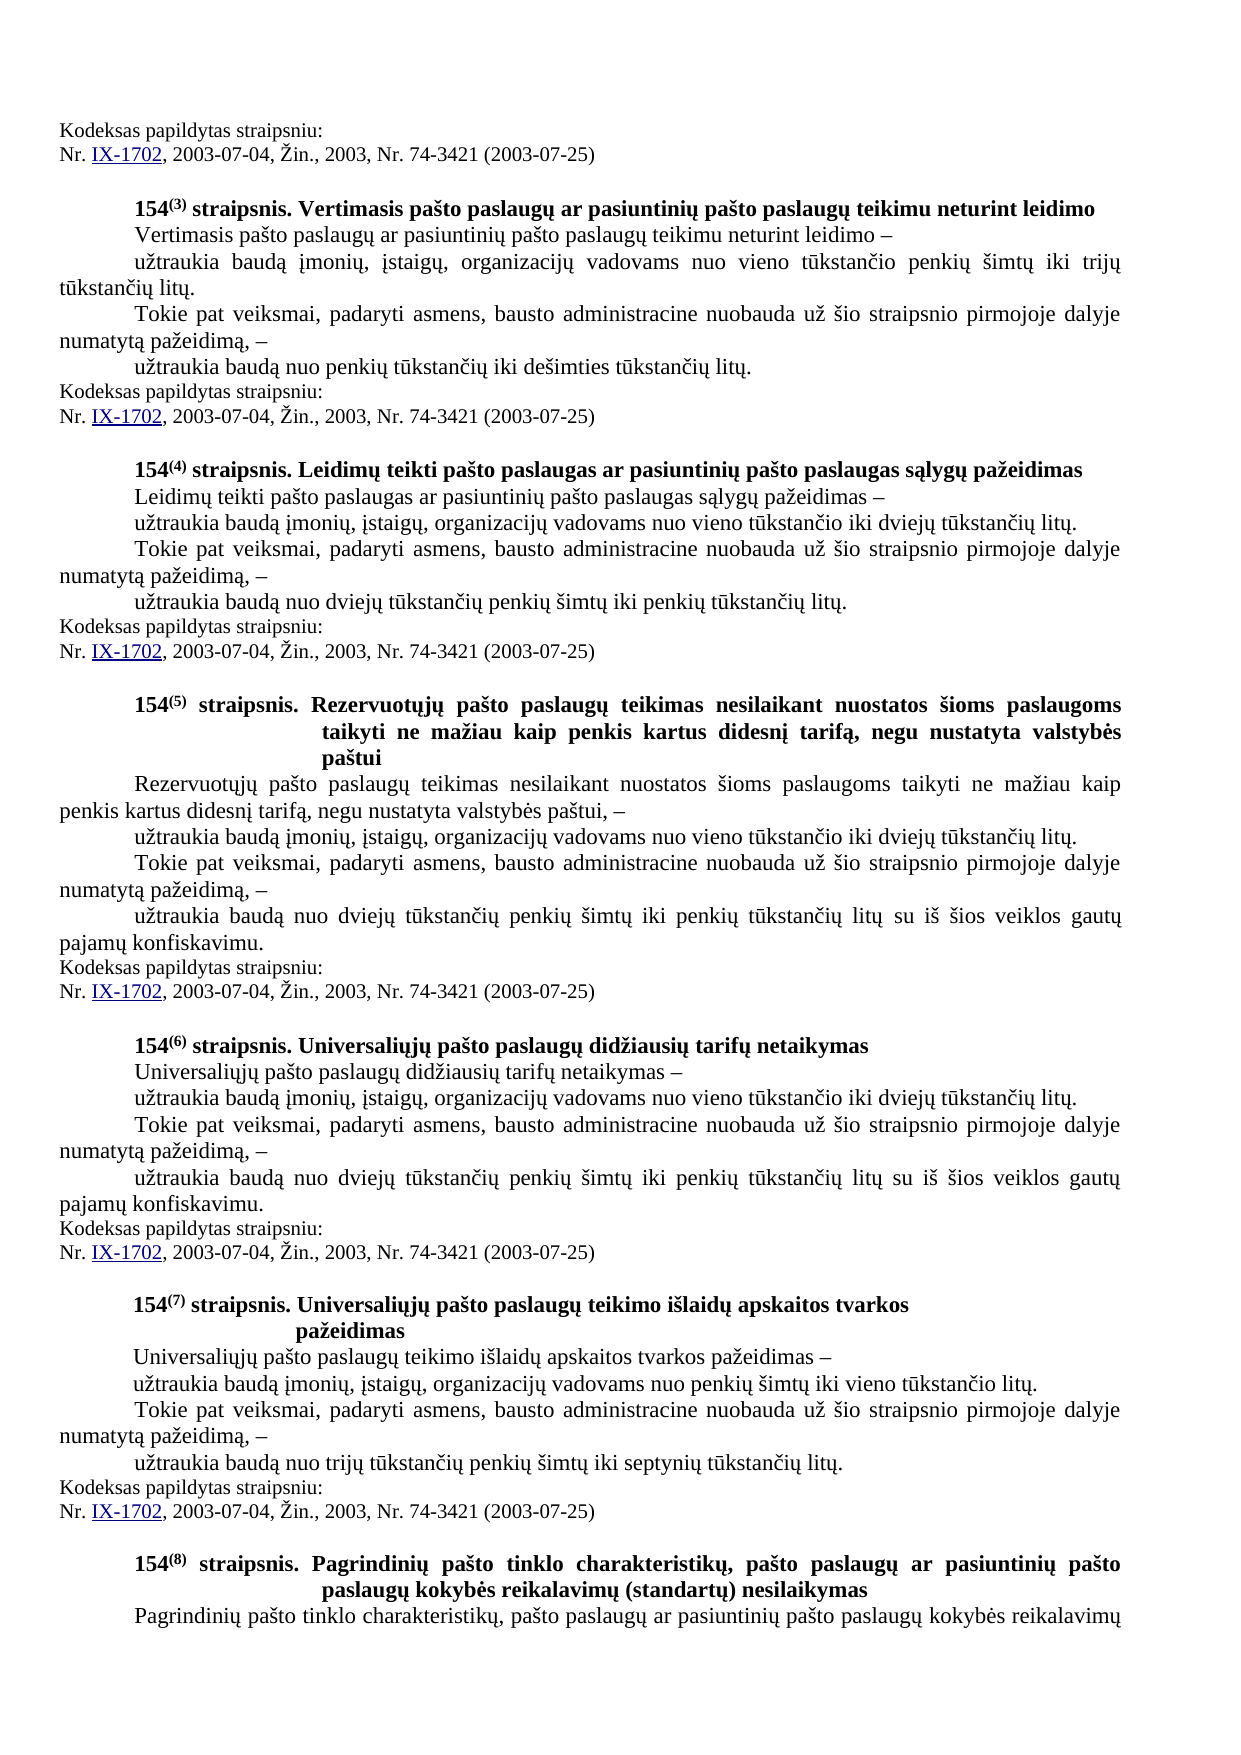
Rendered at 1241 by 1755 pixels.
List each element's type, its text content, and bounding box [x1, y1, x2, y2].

text Nr. IX-1702, 2003-07-04, Žin., 2003, Nr. 74-3421 (2003-07-25) [59, 638, 1122, 663]
text Tokie pat veiksmai, padaryti asmens, bausto administracine nuobauda už šio straipsnio pirmojoje dalyje numatytą pažeidimą, – [59, 1396, 1122, 1449]
text Tokie pat veiksmai, padaryti asmens, bausto administracine nuobauda už šio straipsnio pirmojoje dalyje numatytą pažeidimą, – [59, 300, 1122, 353]
text užtraukia baudą nuo penkių tūkstančių iki dešimties tūkstančių litų. [59, 353, 1122, 379]
text Universaliųjų pašto paslaugų didžiausių tarifų netaikymas – [59, 1058, 1122, 1084]
text Kodeksas papildytas straipsniu: [59, 1216, 1122, 1240]
text užtraukia baudą nuo dviejų tūkstančių penkių šimtų iki penkių tūkstančių litų su iš šios veiklos gautų pajamų konfiskavimu. [59, 1163, 1122, 1216]
text užtraukia baudą įmonių, įstaigų, organizacijų vadovams nuo vieno tūkstančio penkių šimtų iki trijų tūkstančių litų. [59, 248, 1122, 300]
text Pagrindinių pašto tinklo charakteristikų, pašto paslaugų ar pasiuntinių pašto paslaugų kokybės reikalavimų [59, 1602, 1122, 1629]
text Kodeksas papildytas straipsniu: [59, 118, 1122, 142]
text Tokie pat veiksmai, padaryti asmens, bausto administracine nuobauda už šio straipsnio pirmojoje dalyje numatytą pažeidimą, – [59, 1111, 1122, 1163]
text užtraukia baudą nuo dviejų tūkstančių penkių šimtų iki penkių tūkstančių litų su iš šios veiklos gautų pajamų konfiskavimu. [59, 902, 1122, 955]
text užtraukia baudą įmonių, įstaigų, organizacijų vadovams nuo vieno tūkstančio iki dviejų tūkstančių litų. [59, 1084, 1122, 1111]
text 154(5) straipsnis. Rezervuotųjų pašto paslaugų teikimas nesilaikant nuostatos šioms paslaugoms taikyti ne mažiau kaip penkis kartus didesnį tarifą, negu nustatyta valstybės paštui [134, 691, 1122, 770]
text Nr. IX-1702, 2003-07-04, Žin., 2003, Nr. 74-3421 (2003-07-25) [59, 1499, 1122, 1523]
text Tokie pat veiksmai, padaryti asmens, bausto administracine nuobauda už šio straipsnio pirmojoje dalyje numatytą pažeidimą, – [59, 535, 1122, 588]
text Tokie pat veiksmai, padaryti asmens, bausto administracine nuobauda už šio straipsnio pirmojoje dalyje numatytą pažeidimą, – [59, 849, 1122, 902]
text užtraukia baudą įmonių, įstaigų, organizacijų vadovams nuo vieno tūkstančio iki dviejų tūkstančių litų. [59, 509, 1122, 535]
text Rezervuotųjų pašto paslaugų teikimas nesilaikant nuostatos šioms paslaugoms taikyti ne mažiau kaip penkis kartus didesnį tarifą, negu nustatyta valstybės paštui, – [59, 770, 1122, 823]
text Universaliųjų pašto paslaugų teikimo išlaidų apskaitos tvarkos pažeidimas – [59, 1343, 1122, 1370]
text užtraukia baudą nuo trijų tūkstančių penkių šimtų iki septynių tūkstančių litų. [59, 1449, 1122, 1475]
text Leidimų teikti pašto paslaugas ar pasiuntinių pašto paslaugas sąlygų pažeidimas – [59, 483, 1122, 509]
text Kodeksas papildytas straipsniu: [59, 1475, 1122, 1499]
text 154(7) straipsnis. Universaliųjų pašto paslaugų teikimo išlaidų apskaitos tvarkos [59, 1291, 1122, 1317]
text 154(6) straipsnis. Universaliųjų pašto paslaugų didžiausių tarifų netaikymas [59, 1032, 1122, 1058]
text Kodeksas papildytas straipsniu: [59, 379, 1122, 403]
text užtraukia baudą įmonių, įstaigų, organizacijų vadovams nuo penkių šimtų iki vieno tūkstančio litų. [59, 1370, 1122, 1396]
text užtraukia baudą nuo dviejų tūkstančių penkių šimtų iki penkių tūkstančių litų. [59, 588, 1122, 614]
text Kodeksas papildytas straipsniu: [59, 955, 1122, 979]
text užtraukia baudą įmonių, įstaigų, organizacijų vadovams nuo vieno tūkstančio iki dviejų tūkstančių litų. [59, 823, 1122, 849]
text 154(8) straipsnis. Pagrindinių pašto tinklo charakteristikų, pašto paslaugų ar pasiuntinių pašto paslaugų kokybės reikalavimų (standartų) nesilaikymas [134, 1550, 1122, 1602]
text Nr. IX-1702, 2003-07-04, Žin., 2003, Nr. 74-3421 (2003-07-25) [59, 142, 1122, 166]
text Nr. IX-1702, 2003-07-04, Žin., 2003, Nr. 74-3421 (2003-07-25) [59, 1240, 1122, 1264]
text Kodeksas papildytas straipsniu: [59, 614, 1122, 638]
text Nr. IX-1702, 2003-07-04, Žin., 2003, Nr. 74-3421 (2003-07-25) [59, 403, 1122, 428]
text 154(4) straipsnis. Leidimų teikti pašto paslaugas ar pasiuntinių pašto paslaugas sąlygų pažeidimas [134, 456, 1122, 483]
text pažeidimas [59, 1317, 1122, 1343]
text 154(3) straipsnis. Vertimasis pašto paslaugų ar pasiuntinių pašto paslaugų teikimu neturint leidimo [134, 195, 1122, 221]
text Nr. IX-1702, 2003-07-04, Žin., 2003, Nr. 74-3421 (2003-07-25) [59, 979, 1122, 1003]
text Vertimasis pašto paslaugų ar pasiuntinių pašto paslaugų teikimu neturint leidimo – [59, 221, 1122, 248]
